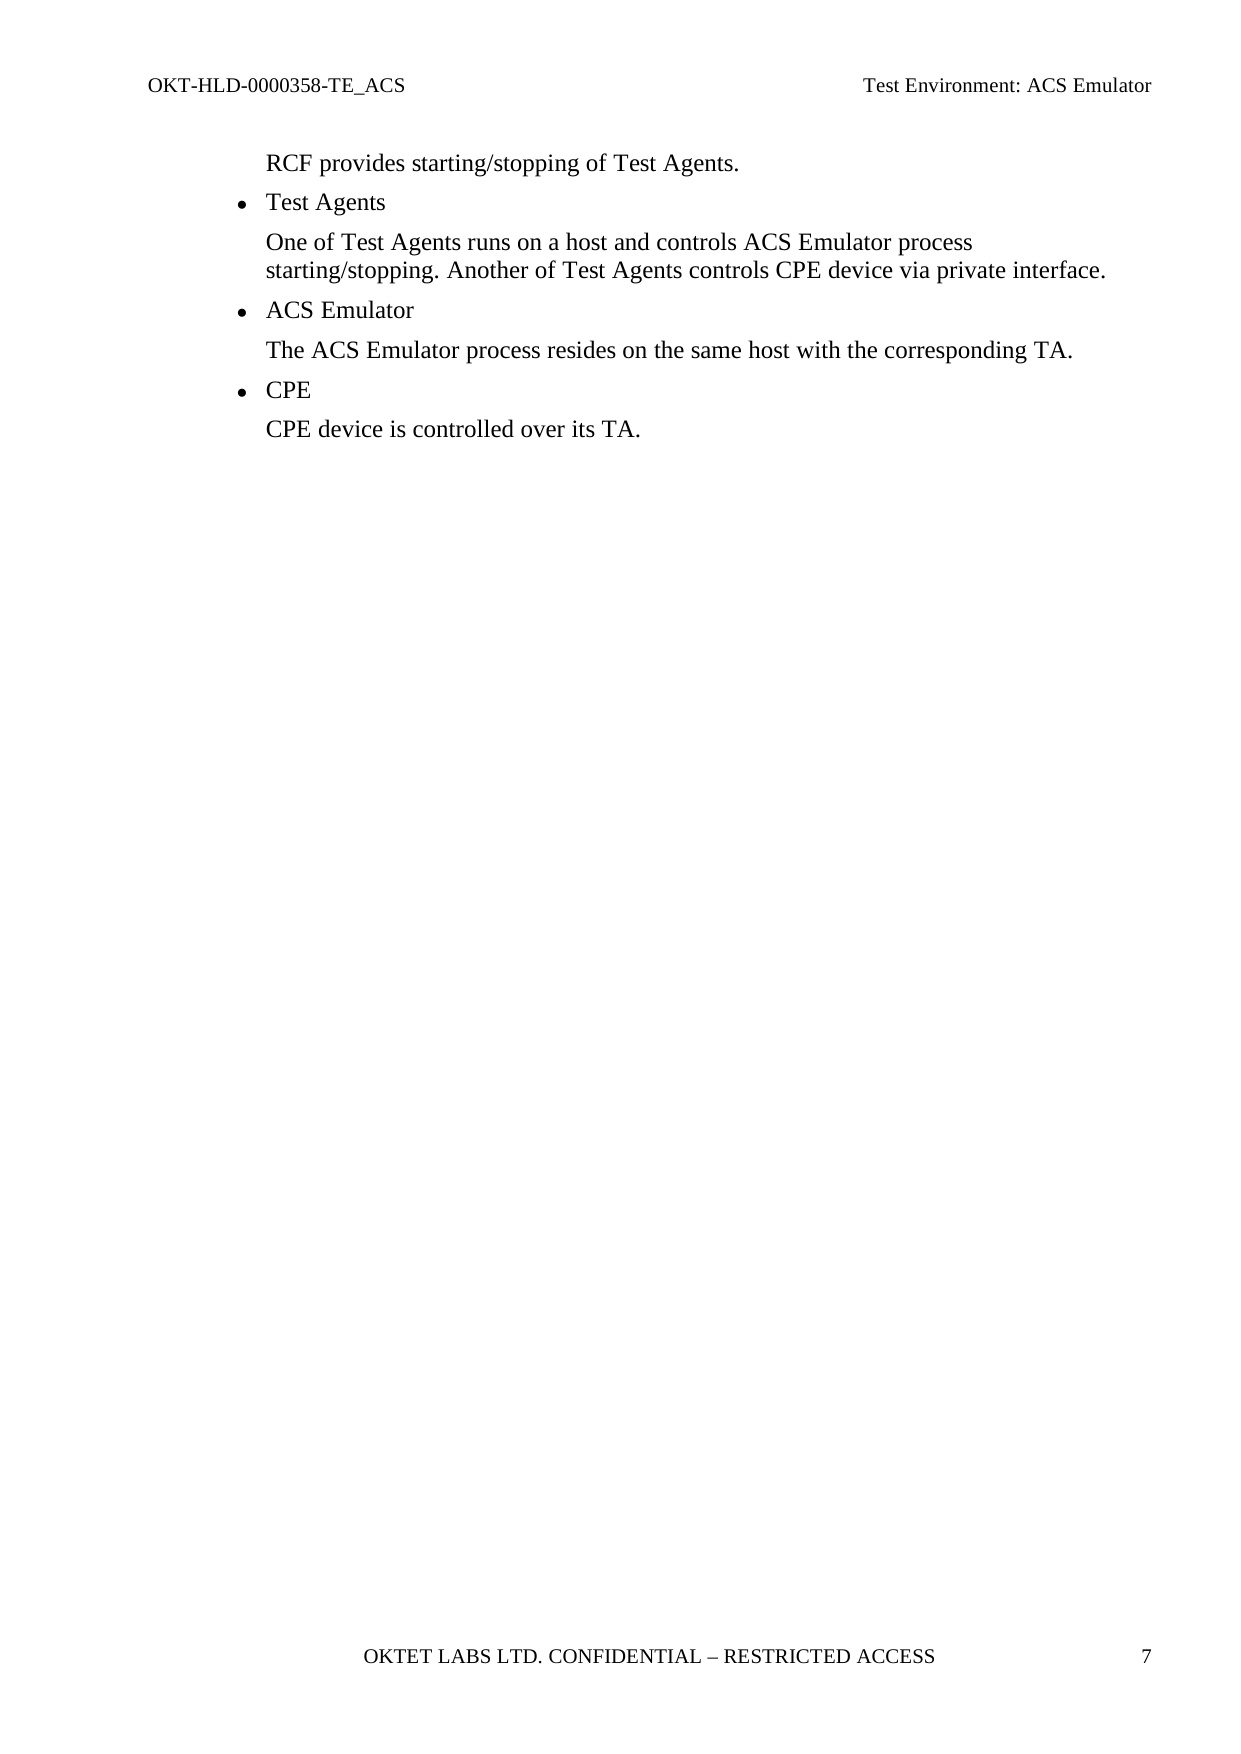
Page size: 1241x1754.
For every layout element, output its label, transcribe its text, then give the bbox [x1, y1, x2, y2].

list CPE [236, 376, 1152, 403]
list The ACS Emulator process resides on the same host with the corresponding TA. [236, 336, 1152, 364]
list RCF provides starting/stopping of Test Agents. [236, 148, 1152, 177]
list CPE device is controlled over its TA. [236, 415, 1152, 443]
list Test Agents [236, 188, 1152, 216]
list ACS Emulator [236, 296, 1152, 324]
list One of Test Agents runs on a host and controls ACS Emulator process starting/stopping. Another of Test Agents controls CPE device via private interface. [236, 228, 1152, 284]
